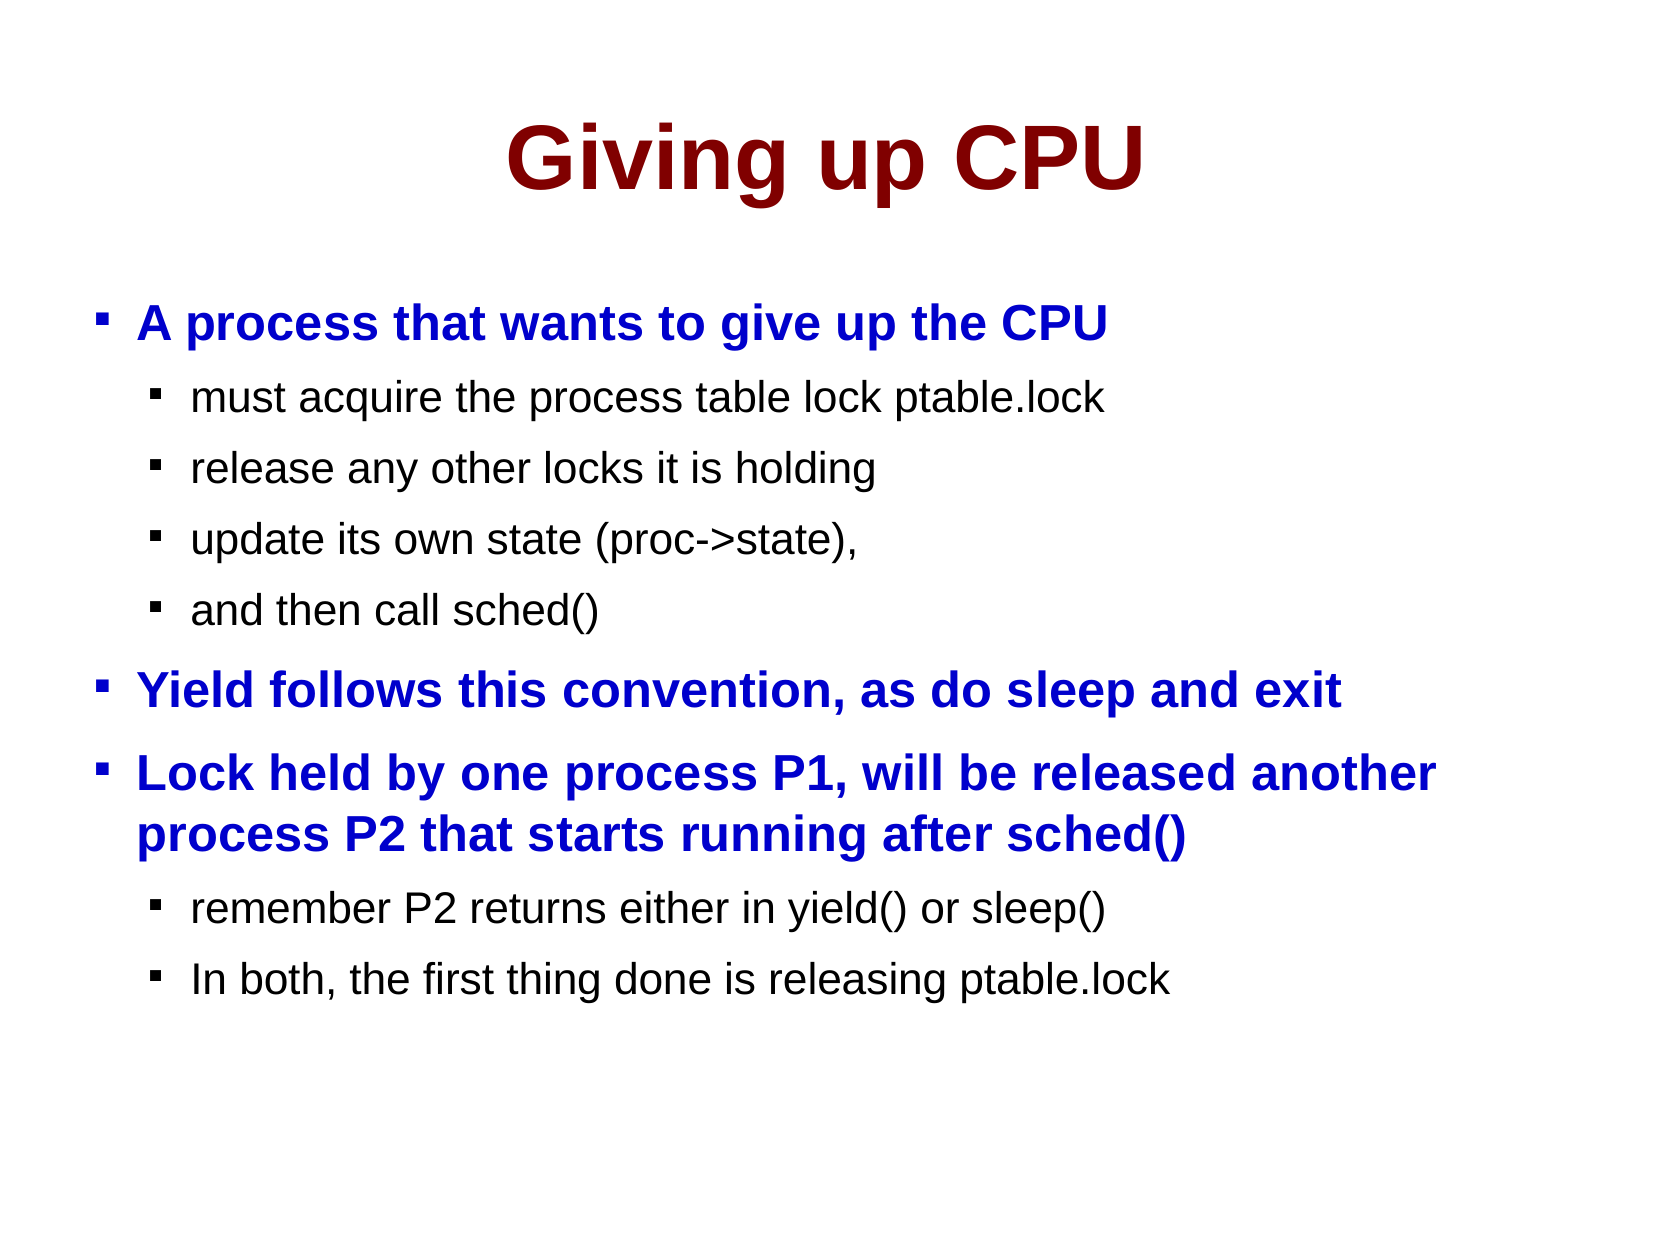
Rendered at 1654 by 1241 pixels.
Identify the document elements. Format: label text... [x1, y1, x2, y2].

title Giving up CPU [82, 49, 1571, 257]
list A process that wants to give up the CPU must acquire the process table lock ptable.lock release any other locks it is holding update its own state (proc->state), and then call sched() Yield follows this convention, as do sleep and exit Lock held by one process P1, will be released another process P2 that starts running after sched() remember P2 returns either in yield() or sleep() In both, the first thing done is releasing ptable.lock [82, 290, 1571, 1010]
